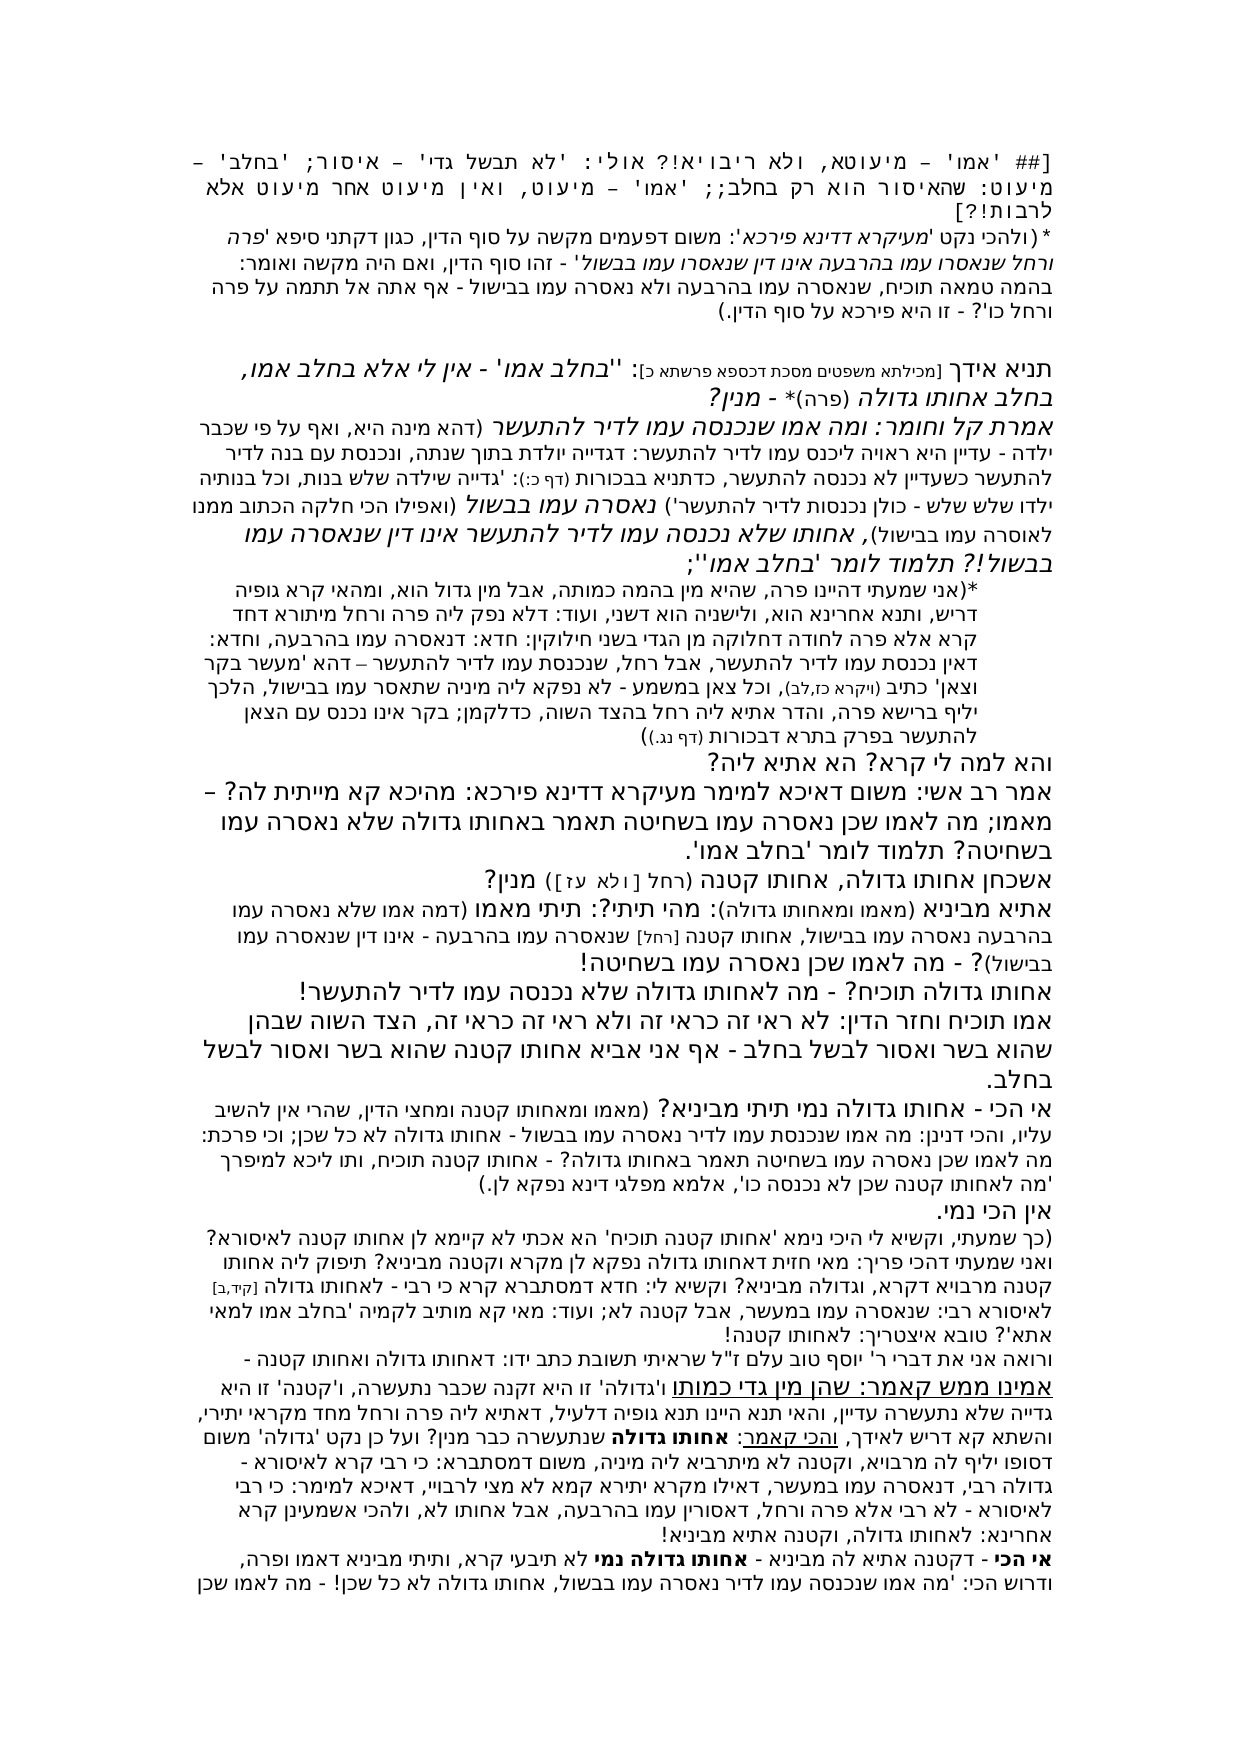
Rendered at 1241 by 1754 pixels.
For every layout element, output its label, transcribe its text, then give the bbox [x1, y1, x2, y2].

text ורואה אני את דברי ר' יוסף טוב עלם ז"ל שראיתי תשובת כתב ידו: דאחותו גדולה ואחותו קטנה - אמינו ממש קאמר: שהן מין גדי כמותו ו'גדולה' זו היא זקנה שכבר נתעשרה, ו'קטנה' זו היא גדייה שלא נתעשרה עדיין, והאי תנא היינו תנא גופיה דלעיל, דאתיא ליה פרה ורחל מחד מקראי יתירי, והשתא קא דריש לאידך, והכי קאמר: אחותו גדולה שנתעשרה כבר מנין? ועל כן נקט 'גדולה' משום דסופו יליף לה מרבויא, וקטנה לא מיתרביא ליה מיניה, משום דמסתברא: כי רבי קרא לאיסורא - גדולה רבי, דנאסרה עמו במעשר, דאילו מקרא יתירא קמא לא מצי לרבויי, דאיכא למימר: כי רבי לאיסורא - לא רבי אלא פרה ורחל, דאסורין עמו בהרבעה, אבל אחותו לא, ולהכי אשמעינן קרא אחרינא: לאחותו גדולה, וקטנה אתיא מביניא! [187, 1347, 1053, 1547]
text *(אני שמעתי דהיינו פרה, שהיא מין בהמה כמותה, אבל מין גדול הוא, ומהאי קרא גופיה דריש, ותנא אחרינא הוא, ולישניה הוא דשני, ועוד: דלא נפק ליה פרה ורחל מיתורא דחד קרא אלא פרה לחודה דחלוקה מן הגדי בשני חילוקין: חדא: דנאסרה עמו בהרבעה, וחדא: דאין נכנסת עמו לדיר להתעשר, אבל רחל, שנכנסת עמו לדיר להתעשר – דהא 'מעשר בקר וצאן' כתיב (ויקרא כז,לב), וכל צאן במשמע - לא נפקא ליה מיניה שתאסר עמו בבישול, הלכך יליף ברישא פרה, והדר אתיא ליה רחל בהצד השוה, כדלקמן; בקר אינו נכנס עם הצאן להתעשר בפרק בתרא דבכורות (דף נג.)) [187, 578, 978, 748]
text אמו תוכיח וחזר הדין: לא ראי זה כראי זה ולא ראי זה כראי זה, הצד השוה שבהן שהוא בשר ואסור לבשל בחלב - אף אני אביא אחותו קטנה שהוא בשר ואסור לבשל בחלב. [187, 1006, 1053, 1094]
text אתיא מביניא (מאמו ומאחותו גדולה): מהי תיתי?: תיתי מאמו (דמה אמו שלא נאסרה עמו בהרבעה נאסרה עמו בבישול, אחותו קטנה [רחל] שנאסרה עמו בהרבעה - אינו דין שנאסרה עמו בבישול)? - מה לאמו שכן נאסרה עמו בשחיטה! [187, 894, 1053, 977]
text אי הכי - אחותו גדולה נמי תיתי מביניא? (מאמו ומאחותו קטנה ומחצי הדין, שהרי אין להשיב עליו, והכי דנינן: מה אמו שנכנסת עמו לדיר נאסרה עמו בבשול - אחותו גדולה לא כל שכן; וכי פרכת: מה לאמו שכן נאסרה עמו בשחיטה תאמר באחותו גדולה? - אחותו קטנה תוכיח, ותו ליכא למיפרך 'מה לאחותו קטנה שכן לא נכנסה כו', אלמא מפלגי דינא נפקא לן.) [187, 1094, 1053, 1196]
text אין הכי נמי. [187, 1196, 1053, 1226]
text תניא אידך [מכילתא משפטים מסכת דכספא פרשתא כ]: ''בחלב אמו' - אין לי אלא בחלב אמו, בחלב אחותו גדולה (פרה)* - מנין? [187, 354, 1053, 412]
text והא למה לי קרא? הא אתיא ליה? [187, 748, 1053, 778]
text אחותו גדולה תוכיח? - מה לאחותו גדולה שלא נכנסה עמו לדיר להתעשר! [187, 977, 1053, 1006]
text אמר רב אשי: משום דאיכא למימר מעיקרא דדינא פירכא: מהיכא קא מייתית לה? – מאמו; מה לאמו שכן נאסרה עמו בשחיטה תאמר באחותו גדולה שלא נאסרה עמו בשחיטה? תלמוד לומר 'בחלב אמו'. [187, 778, 1053, 865]
text אשכחן אחותו גדולה, אחותו קטנה (רחל [ולא עז]) מנין? [187, 865, 1053, 894]
text *(ולהכי נקט 'מעיקרא דדינא פירכא': משום דפעמים מקשה על סוף הדין, כגון דקתני סיפא 'פרה ורחל שנאסרו עמו בהרבעה אינו דין שנאסרו עמו בבשול' - זהו סוף הדין, ואם היה מקשה ואומר: בהמה טמאה תוכיח, שנאסרה עמו בהרבעה ולא נאסרה עמו בבישול - אף אתה אל תתמה על פרה ורחל כו'? - זו היא פירכא על סוף הדין.) [187, 225, 1053, 325]
text אמרת קל וחומר: ומה אמו שנכנסה עמו לדיר להתעשר (דהא מינה היא, ואף על פי שכבר ילדה - עדיין היא ראויה ליכנס עמו לדיר להתעשר: דגדייה יולדת בתוך שנתה, ונכנסת עם בנה לדיר להתעשר כשעדיין לא נכנסה להתעשר, כדתניא בבכורות (דף כ:): 'גדייה שילדה שלש בנות, וכל בנותיה ילדו שלש שלש - כולן נכנסות לדיר להתעשר') נאסרה עמו בבשול (ואפילו הכי חלקה הכתוב ממנו לאוסרה עמו בבישול), אחותו שלא נכנסה עמו לדיר להתעשר אינו דין שנאסרה עמו בבשול!? תלמוד לומר 'בחלב אמו''; [187, 412, 1053, 578]
text אי הכי - דקטנה אתיא לה מביניא - אחותו גדולה נמי לא תיבעי קרא, ותיתי מביניא דאמו ופרה, ודרוש הכי: 'מה אמו שנכנסה עמו לדיר נאסרה עמו בבשול, אחותו גדולה לא כל שכן! - מה לאמו שכן [187, 1547, 1053, 1596]
text (כך שמעתי, וקשיא לי היכי נימא 'אחותו קטנה תוכיח' הא אכתי לא קיימא לן אחותו קטנה לאיסורא? ואני שמעתי דהכי פריך: מאי חזית דאחותו גדולה נפקא לן מקרא וקטנה מביניא? תיפוק ליה אחותו קטנה מרבויא דקרא, וגדולה מביניא? וקשיא לי: חדא דמסתברא קרא כי רבי - לאחותו גדולה [קיד,ב] לאיסורא רבי: שנאסרה עמו במעשר, אבל קטנה לא; ועוד: מאי קא מותיב לקמיה 'בחלב אמו למאי אתא'? טובא איצטריך: לאחותו קטנה! [187, 1226, 1053, 1347]
text [## 'אמו' – מיעוטא, ולא ריבויא!? אולי: 'לא תבשל גדי' – איסור; 'בחלב' – מיעוט: שהאיסור הוא רק בחלב;; 'אמו' – מיעוט, ואין מיעוט אחר מיעוט אלא לרבות!?] [187, 150, 1053, 225]
